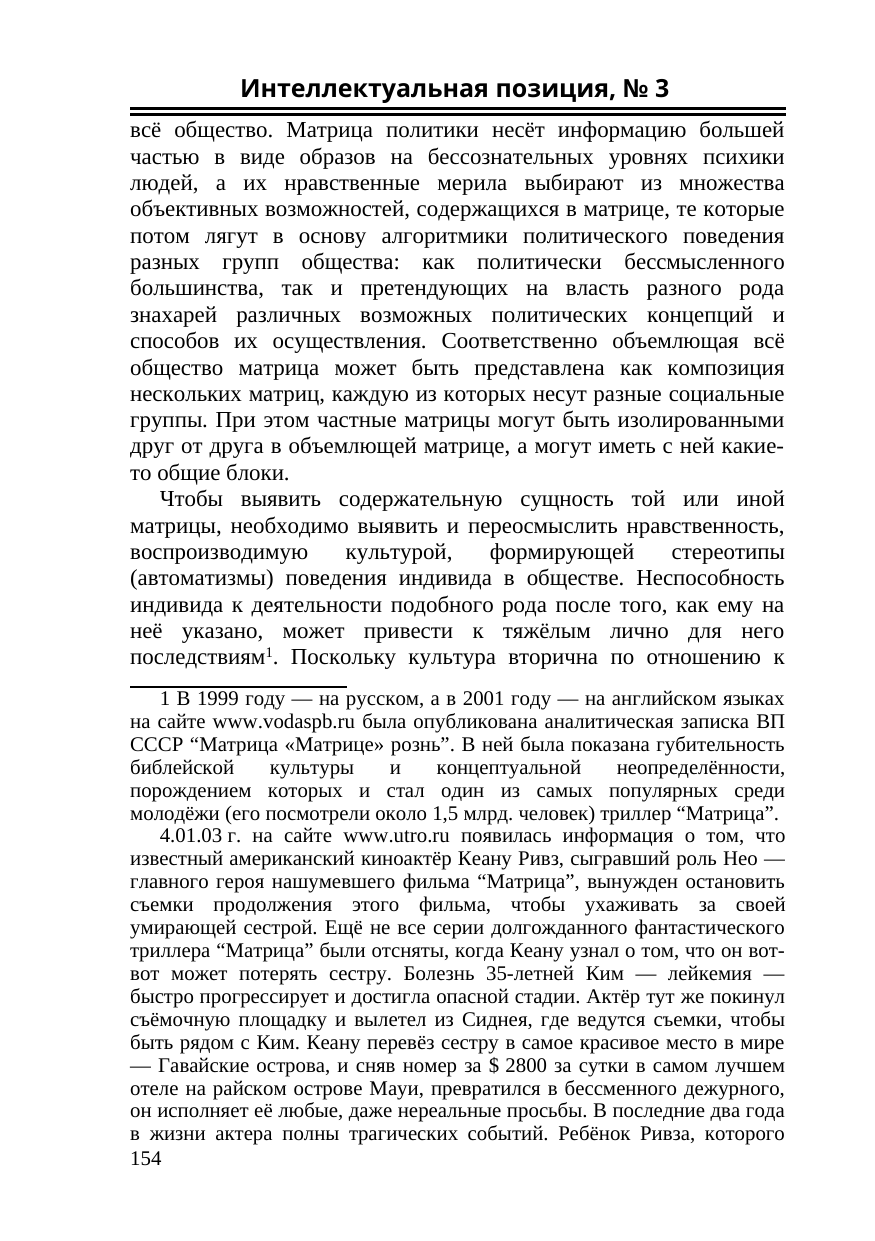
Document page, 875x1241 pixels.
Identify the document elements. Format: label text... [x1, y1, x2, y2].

text Чтобы выявить содержательную сущность той или иной матрицы, необходимо выявить и переосмыслить нравственность, воспроизводимую культурой, формирующей стереотипы (автоматизмы) поведения индивида в обществе. Неспособность индивида к деятельности подобного рода после того, как ему на неё указано, может привести к тяжёлым лично для него последствиям. Поскольку культура вторична по отношению к [130, 485, 786, 670]
text 4.01.03 г. на сайте www.utro.ru появилась информация о том, что известный американский киноактёр Кеану Ривз, сыгравший роль Нео — главного героя нашумевшего фильма “Матрица”, вынужден остановить съемки продолжения этого фильма, чтобы ухаживать за своей умирающей сестрой. Ещё не все серии долгожданного фантастического триллера “Матрица” были отсняты, когда Кеану узнал о том, что он вот-вот может потерять сестру. Болезнь 35-летней Ким — лейкемия — быстро прогрессирует и достигла опасной стадии. Актёр тут же покинул съёмочную площадку и вылетел из Сиднея, где ведутся съемки, чтобы быть рядом с Ким. Кеану перевёз сестру в самое красивое место в мире — Гавайские острова, и сняв номер за $ 2800 за сутки в самом лучшем отеле на райском острове Мауи, превратился в бессменного дежурного, он исполняет её любые, даже нереальные просьбы. В последние два года в жизни актера полны трагических событий. Ребёнок Ривза, которого [130, 824, 786, 1145]
text всё общество. Матрица политики несёт информацию большей частью в виде образов на бессознательных уровнях психики людей, а их нравственные мерила выбирают из множества объективных возможностей, содержащихся в матрице, те которые потом лягут в основу алгоритмики политического поведения разных групп общества: как политически бессмысленного большинства, так и претендующих на власть разного рода знахарей различных возможных политических концепций и способов их осуществления. Соответственно объемлющая всё общество матрица может быть представлена как композиция нескольких матриц, каждую из которых несут разные социальные группы. При этом частные матрицы могут быть изолированными друг от друга в объемлющей матрице, а могут иметь с ней какие-то общие блоки. [130, 116, 786, 485]
text В 1999 году — на русском, а в 2001 году — на английском языках на сайте www.vodaspb.ru была опубликована аналитическая записка ВП СССР “Матрица «Матрице» рознь”. В ней была показана губительность библейской культуры и концептуальной неопределённости, порождением которых и стал один из самых популярных среди молодёжи (его посмотрели около 1,5 млрд. человек) триллер “Матрица”. [130, 687, 786, 824]
